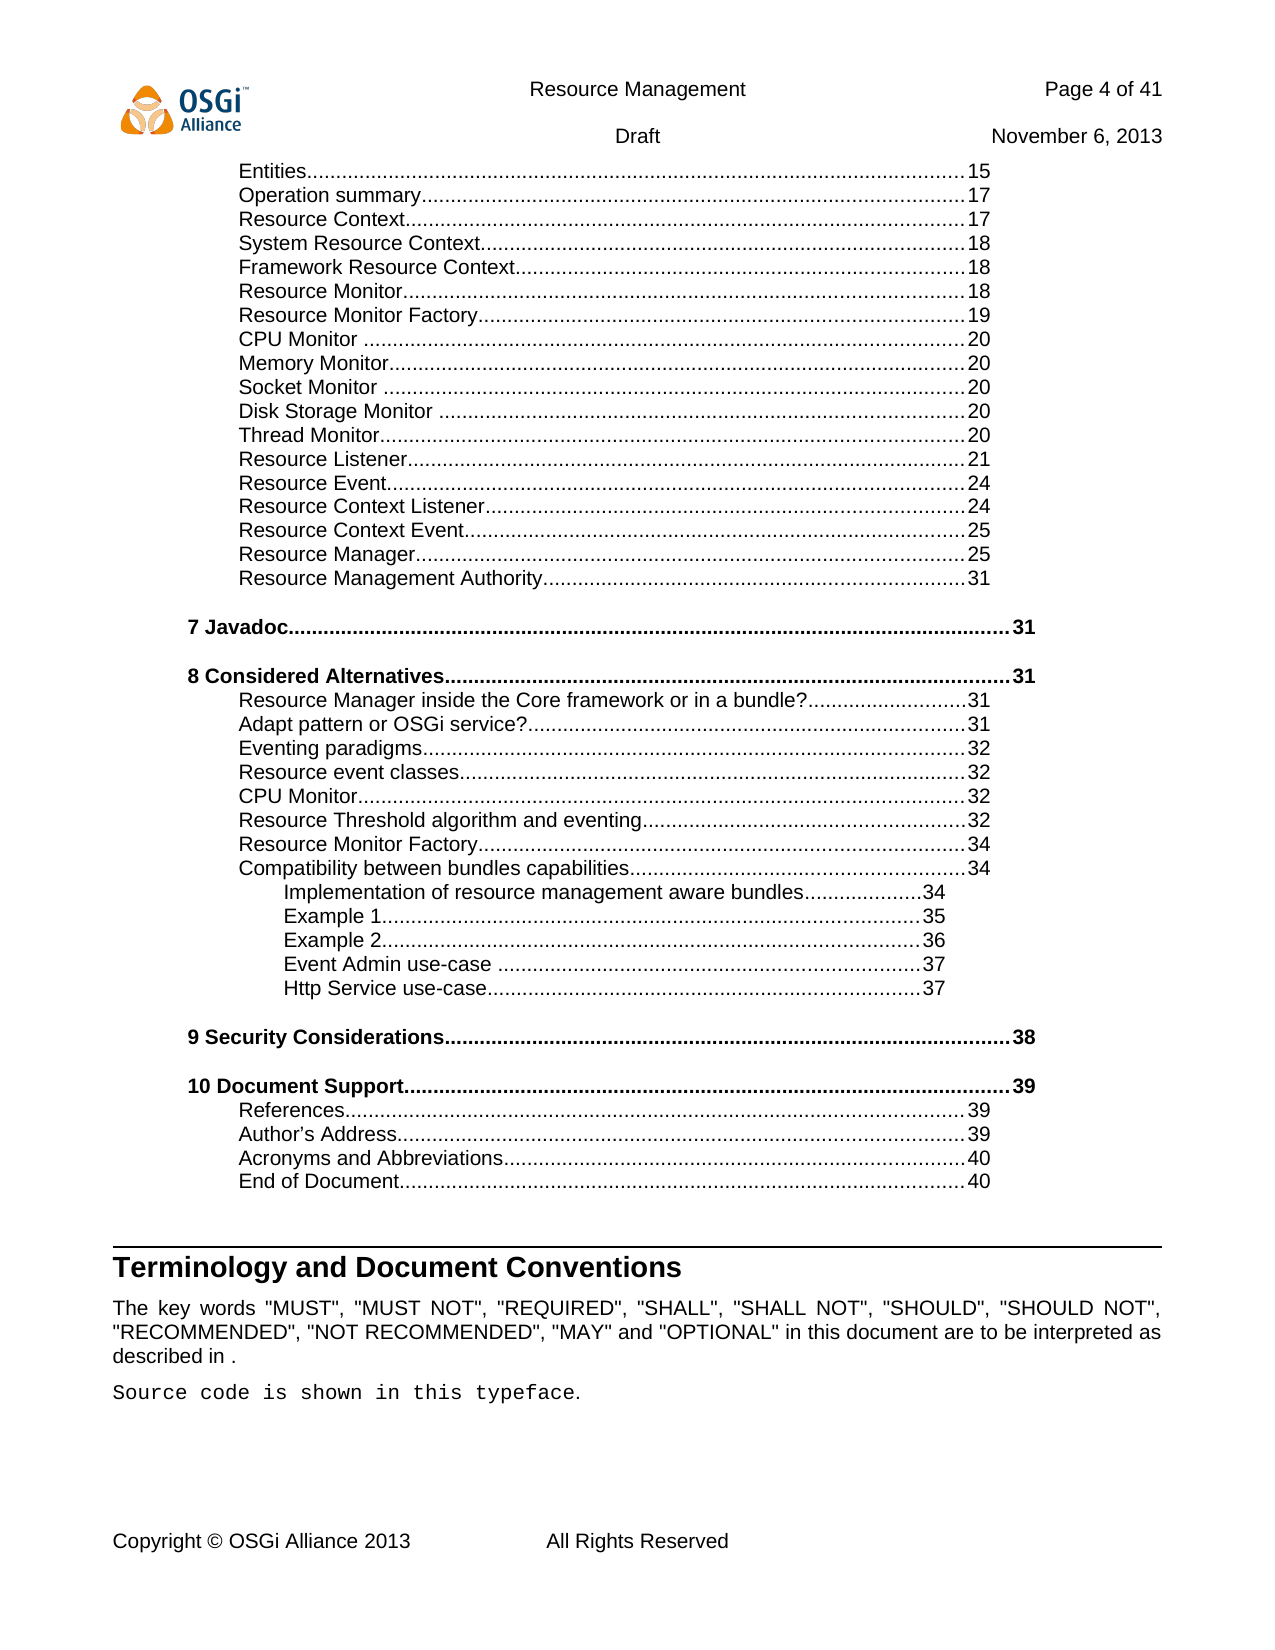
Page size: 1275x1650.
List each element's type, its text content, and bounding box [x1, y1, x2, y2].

text Example 1 35 [277, 904, 1162, 928]
text References 39 [232, 1097, 1162, 1121]
picture [113, 78, 257, 142]
text Implementation of resource management aware bundles 34 [277, 880, 1162, 904]
text 9 Security Considerations 38 [187, 1024, 1162, 1048]
text Thread Monitor 20 [232, 422, 1162, 446]
text Operation summary 17 [232, 183, 1162, 207]
text Resource Monitor Factory 34 [232, 832, 1162, 856]
text System Resource Context 18 [232, 231, 1162, 255]
text Disk Storage Monitor 20 [232, 398, 1162, 422]
text Framework Resource Context 18 [232, 255, 1162, 279]
text Acronyms and Abbreviations 40 [232, 1145, 1162, 1169]
text The key words "MUST", "MUST NOT", "REQUIRED", "SHALL", "SHALL NOT", "SHOULD", "SHOULD NOT", "RECOMMENDED", "NOT RECOMMENDED", "MAY" and "OPTIONAL" in this document are to be interpreted as described in . [112, 1296, 1162, 1367]
text Example 2 36 [277, 928, 1162, 952]
text Resource Manager inside the Core framework or in a bundle? 31 [232, 688, 1162, 712]
text Eventing paradigms 32 [232, 736, 1162, 760]
text Resource Management Authority 31 [232, 566, 1162, 590]
text Source code is shown in this typeface. [112, 1380, 1162, 1406]
text Resource event classes 32 [232, 760, 1162, 784]
text Author’s Address 39 [232, 1121, 1162, 1145]
text CPU Monitor 20 [232, 327, 1162, 351]
text 8 Considered Alternatives 31 [187, 664, 1162, 688]
text Event Admin use-case 37 [277, 952, 1162, 976]
text Entities 15 [232, 159, 1162, 183]
text Resource Threshold algorithm and eventing 32 [232, 808, 1162, 832]
text Adapt pattern or OSGi service? 31 [232, 712, 1162, 736]
text Socket Monitor 20 [232, 374, 1162, 398]
text Compatibility between bundles capabilities 34 [232, 856, 1162, 880]
text Resource Context Listener 24 [232, 494, 1162, 518]
text 10 Document Support 39 [187, 1073, 1162, 1097]
text Resource Manager 25 [232, 542, 1162, 566]
text Resource Listener 21 [232, 446, 1162, 470]
text Resource Context Event 25 [232, 518, 1162, 542]
text Http Service use-case 37 [277, 976, 1162, 999]
text End of Document 40 [232, 1169, 1162, 1193]
text Resource Monitor Factory 19 [232, 303, 1162, 327]
text CPU Monitor 32 [232, 784, 1162, 808]
text 7 Javadoc 31 [187, 615, 1162, 639]
text Resource Context 17 [232, 207, 1162, 231]
text Memory Monitor 20 [232, 351, 1162, 374]
subtitle Terminology and Document Conventions [112, 1247, 1162, 1283]
text Resource Monitor 18 [232, 279, 1162, 303]
text Resource Event 24 [232, 470, 1162, 494]
